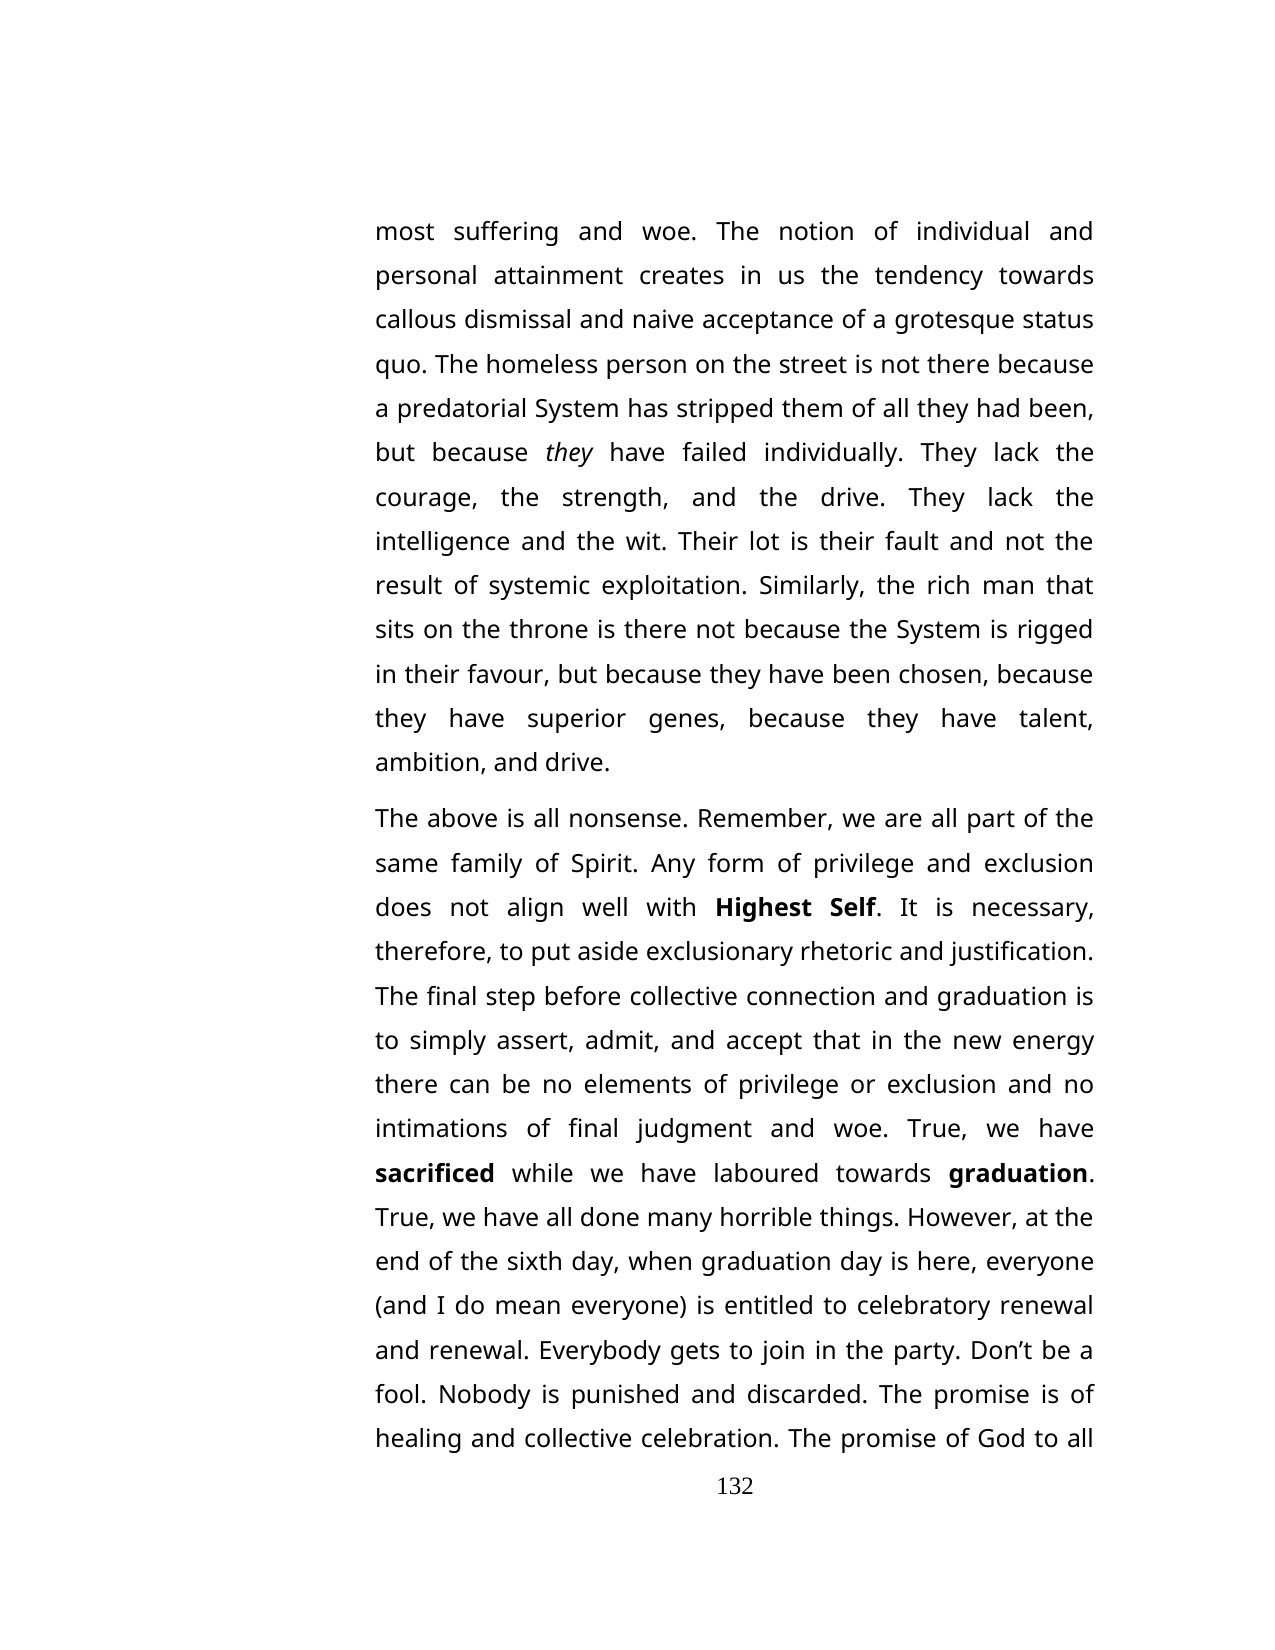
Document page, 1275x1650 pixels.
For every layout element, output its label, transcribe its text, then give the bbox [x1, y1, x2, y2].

text most suffering and woe. The notion of individual and personal attainment creates in us the tendency towards callous dismissal and naive acceptance of a grotesque status quo. The homeless person on the street is not there because a predatorial System has stripped them of all they had been, but because they have failed individually. They lack the courage, the strength, and the drive. They lack the intelligence and the wit. Their lot is their fault and not the result of systemic exploitation. Similarly, the rich man that sits on the throne is there not because the System is rigged in their favour, but because they have been chosen, because they have superior genes, because they have talent, ambition, and drive. [375, 213, 1095, 779]
text The above is all nonsense. Remember, we are all part of the same family of Spirit. Any form of privilege and exclusion does not align well with Highest Self. It is necessary, therefore, to put aside exclusionary rhetoric and justification. The final step before collective connection and graduation is to simply assert, admit, and accept that in the new energy there can be no elements of privilege or exclusion and no intimations of final judgment and woe. True, we have sacrificed while we have laboured towards graduation. True, we have all done many horrible things. However, at the end of the sixth day, when graduation day is here, everyone (and I do mean everyone) is entitled to celebratory renewal and renewal. Everybody gets to join in the party. Don’t be a fool. Nobody is punished and discarded. The promise is of healing and collective celebration. The promise of God to all [375, 801, 1095, 1455]
